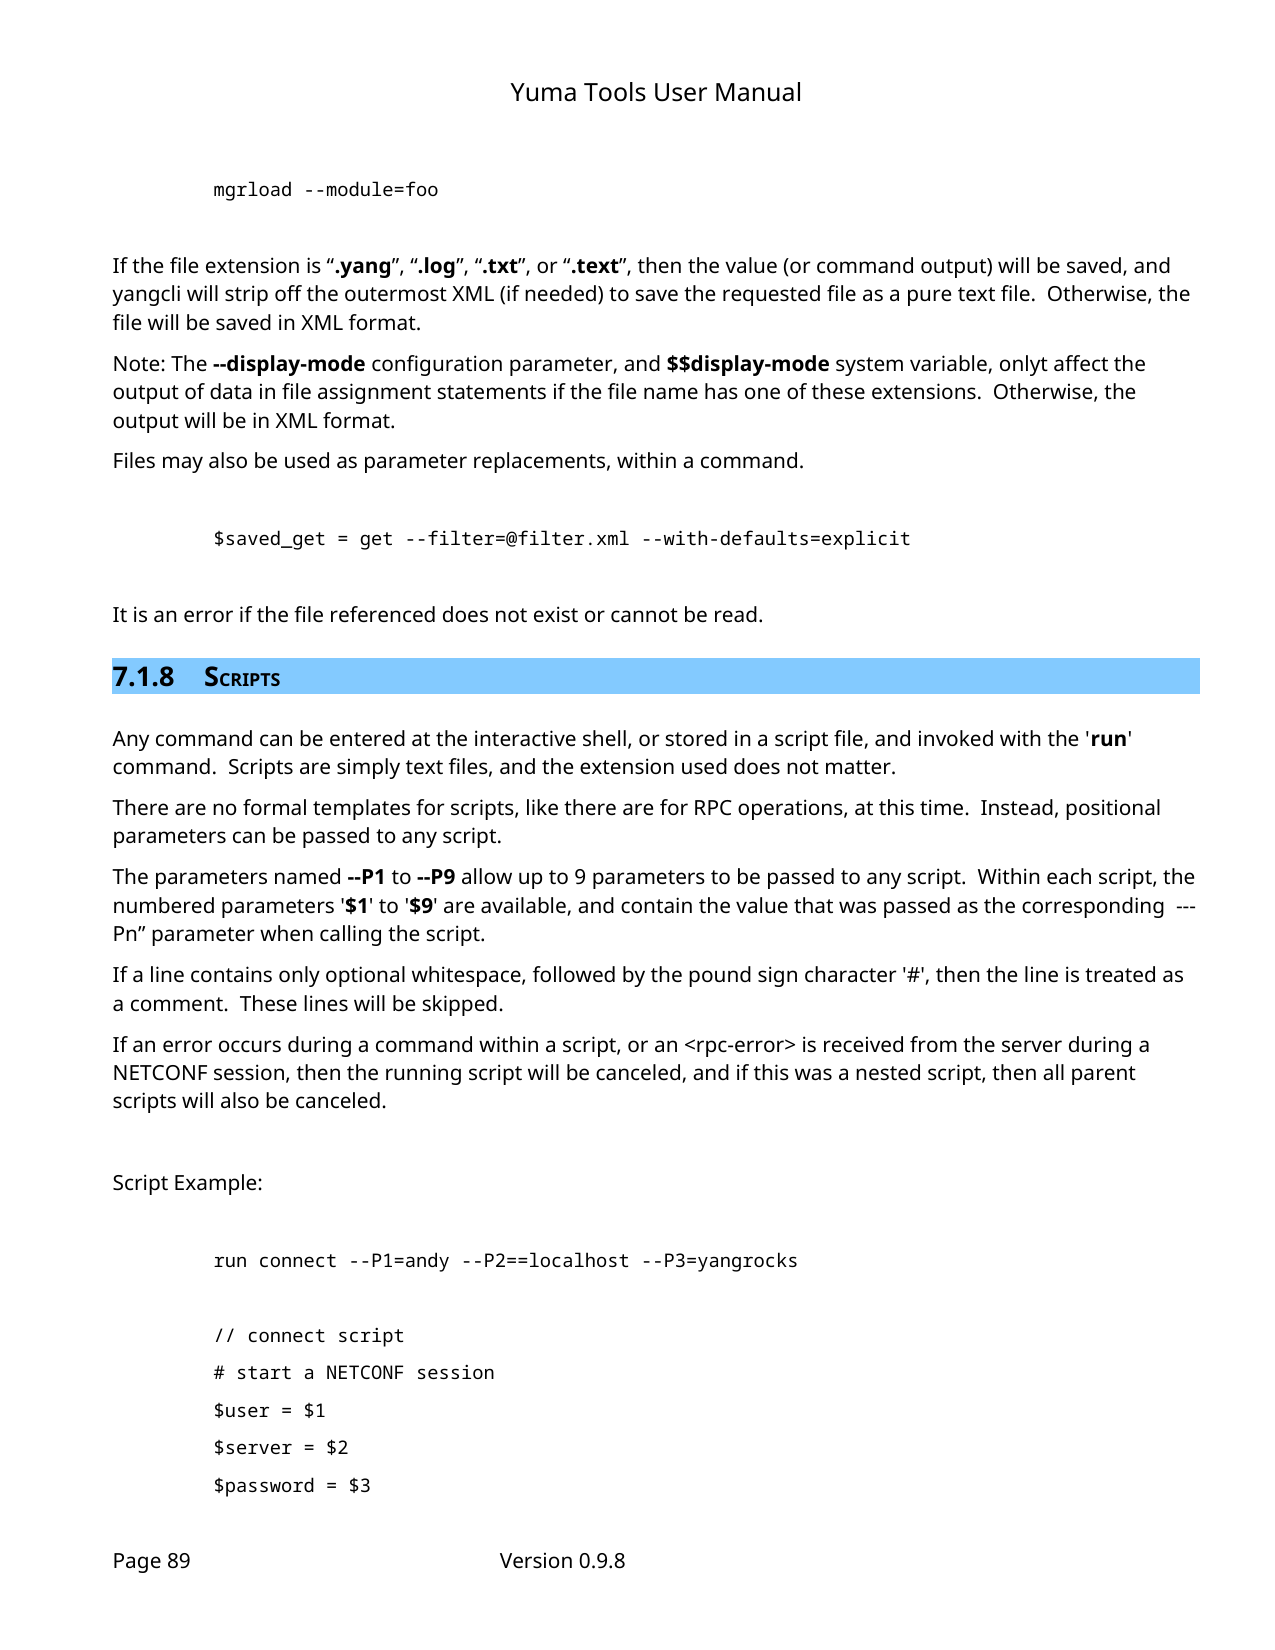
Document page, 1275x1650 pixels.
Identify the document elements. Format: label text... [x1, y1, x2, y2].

text $user = $1 [139, 1397, 1200, 1422]
text # start a NETCONF session [139, 1359, 1200, 1385]
text $server = $2 [139, 1434, 1200, 1460]
text Files may also be used as parameter replacements, within a command. [112, 447, 1200, 475]
text If the file extension is “.yang”, “.log”, “.txt”, or “.text”, then the value (or command output) will be saved, and yangcli will strip off the outermost XML (if needed) to save the requested file as a pure text file. Otherwise, the file will be saved in XML format. [112, 251, 1200, 336]
text Any command can be entered at the interactive shell, or stored in a script file, and invoked with the 'run' command. Scripts are simply text files, and the extension used does not matter. [112, 724, 1200, 781]
text If an error occurs during a command within a script, or an <rpc-error> is received from the server during a NETCONF session, then the running script will be canceled, and if this was a nested script, then all parent scripts will also be canceled. [112, 1030, 1200, 1115]
text mgrload --module=foo [139, 176, 1200, 202]
text If a line contains only optional whitespace, followed by the pound sign character '#', then the line is treated as a comment. These lines will be skipped. [112, 960, 1200, 1017]
subtitle Scripts [112, 658, 1200, 694]
text Note: The --display-mode configuration parameter, and $$display-mode system variable, onlyt affect the output of data in file assignment statements if the file name has one of these extensions. Otherwise, the output will be in XML format. [112, 349, 1200, 434]
text It is an error if the file referenced does not exist or cannot be read. [112, 600, 1200, 628]
text There are no formal templates for scripts, like there are for RPC operations, at this time. Instead, positional parameters can be passed to any script. [112, 793, 1200, 850]
text $password = $3 [139, 1472, 1200, 1497]
text The parameters named --P1 to --P9 allow up to 9 parameters to be passed to any script. Within each script, the numbered parameters '$1' to '$9' are available, and contain the value that was passed as the corresponding ---Pn” parameter when calling the script. [112, 862, 1200, 948]
text $saved_get = get --filter=@filter.xml --with-defaults=explicit [139, 525, 1200, 551]
text // connect script [139, 1322, 1200, 1347]
text run connect --P1=andy --P2==localhost --P3=yangrocks [139, 1247, 1200, 1272]
text Script Example: [112, 1168, 1200, 1197]
